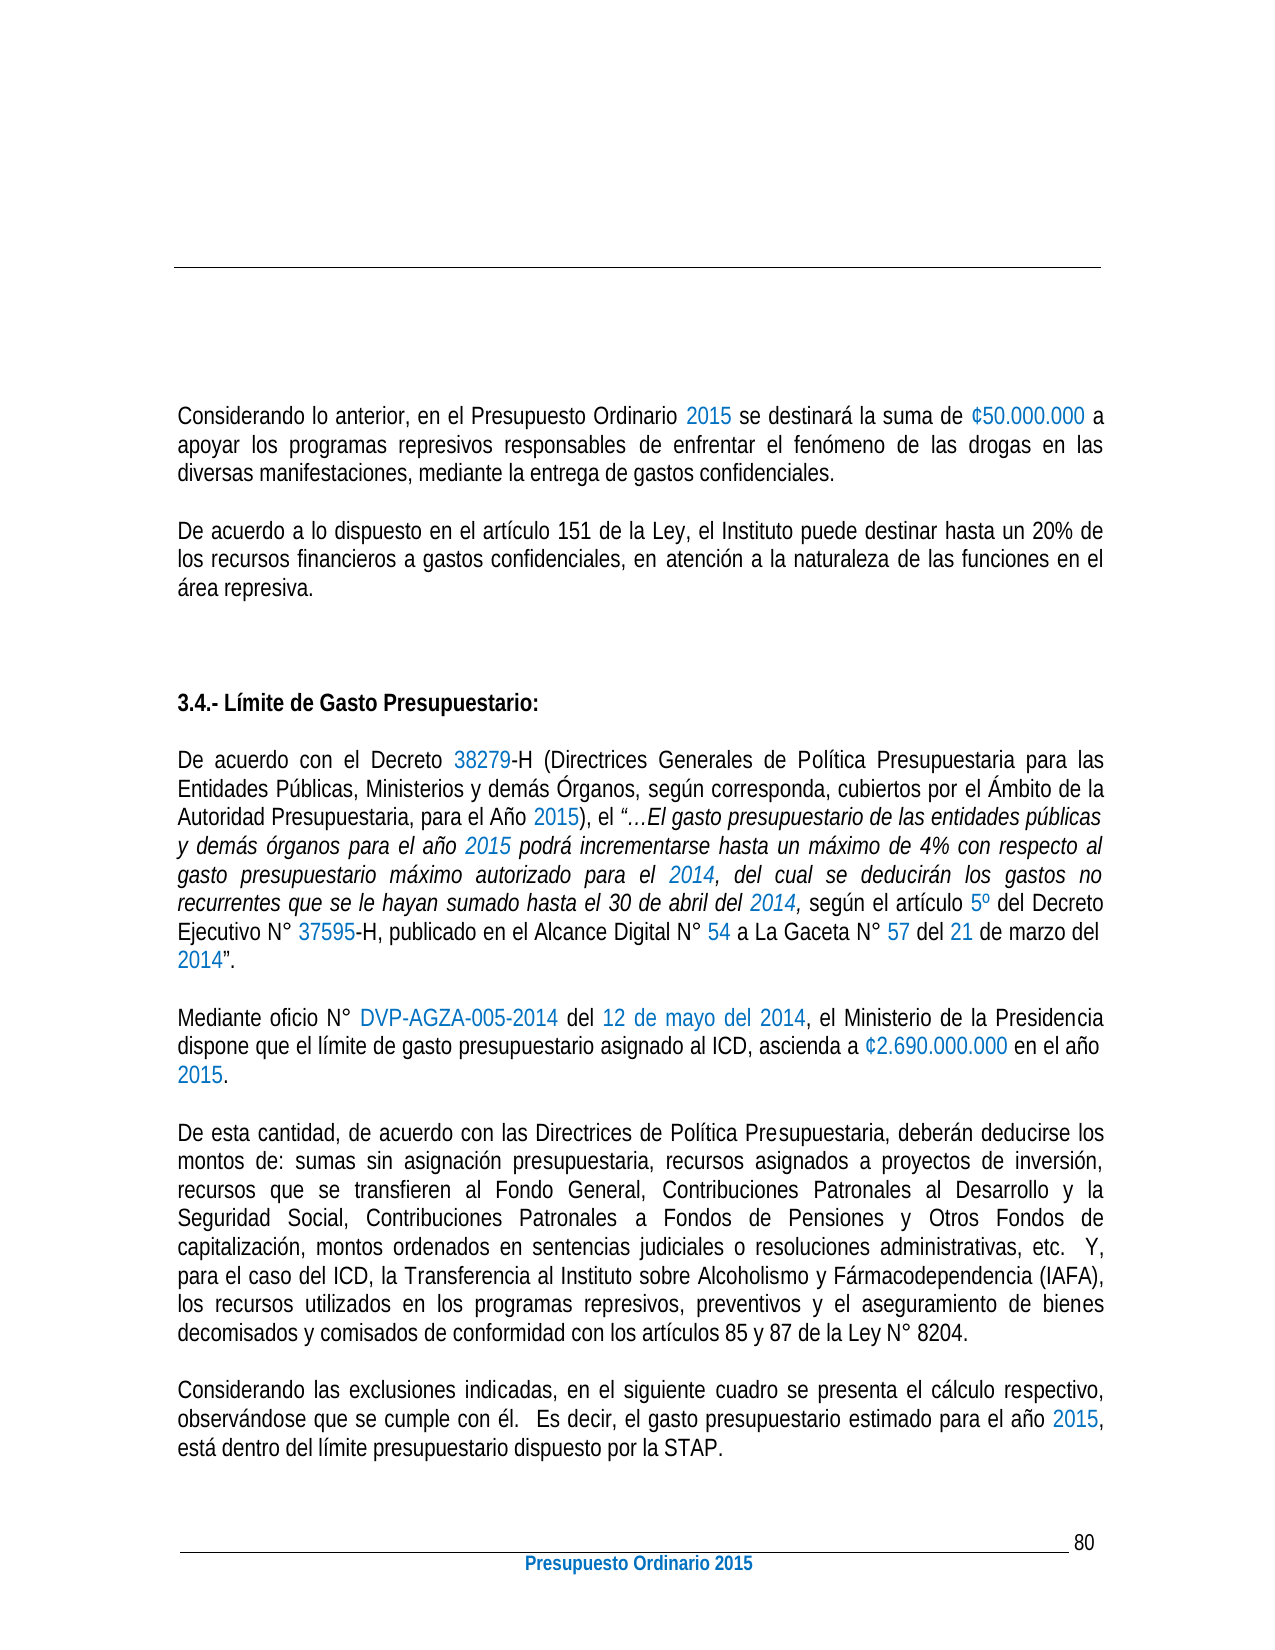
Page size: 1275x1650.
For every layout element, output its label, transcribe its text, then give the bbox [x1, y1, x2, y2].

text 2014”. [177, 946, 241, 974]
text Mediante oficio N° DVP-AGZA-005-2014 del 12 de mayo del 2014, el Ministerio de la Presidencia dispone que el límite de gasto presupuestario asignado al ICD, ascienda a ¢2.690.000.000 en el año [177, 1003, 1104, 1061]
text De esta cantidad, de acuerdo con las Directrices de Política Presupuestaria, deberán deducirse los montos de: sumas sin asignación presupuestaria, recursos asignados a proyectos de inversión, recursos que se transfieren al Fondo General, Contribuciones Patronales al Desarrollo y la Seguridad Social, Contribuciones Patronales a Fondos de Pensiones y Otros Fondos de capitalización, montos ordenados en sentencias judiciales o resoluciones administrativas, etc. Y, para el caso del ICD, la Transferencia al Instituto sobre Alcoholismo y Fármacodependencia (IAFA), los recursos utilizados en los programas represivos, preventivos y el aseguramiento de bienes decomisados y comisados de conformidad con los artículos 85 y 87 de la Ley N° 8204. [177, 1117, 1104, 1347]
text De acuerdo con el Decreto 38279-H (Directrices Generales de Política Presupuestaria para las Entidades Públicas, Ministerios y demás Órganos, según corresponda, cubiertos por el Ámbito de la Autoridad Presupuestaria, para el Año 2015), el “…El gasto presupuestario de las entidades públicas y demás órganos para el año 2015 podrá incrementarse hasta un máximo de 4% con respecto al gasto presupuestario máximo autorizado para el 2014, del cual se deducirán los gastos no recurrentes que se le hayan sumado hasta el 30 de abril del 2014, según el artículo 5º del Decreto Ejecutivo N° 37595-H, publicado en el Alcance Digital N° 54 a La Gaceta N° 57 del 21 de marzo del [177, 745, 1104, 946]
text 2015. [177, 1061, 234, 1089]
text Considerando lo anterior, en el Presupuesto Ordinario 2015 se destinará la suma de ¢50.000.000 a apoyar los programas represivos responsables de enfrentar el fenómeno de las drogas en las diversas manifestaciones, mediante la entrega de gastos confidenciales. [177, 401, 1104, 487]
text Considerando las exclusiones indicadas, en el siguiente cuadro se presenta el cálculo respectivo, observándose que se cumple con él. Es decir, el gasto presupuestario estimado para el año 2015, está dentro del límite presupuestario dispuesto por la STAP. [177, 1375, 1104, 1461]
text De acuerdo a lo dispuesto en el artículo 151 de la Ley, el Instituto puede destinar hasta un 20% de los recursos financieros a gastos confidenciales, en atención a la naturaleza de las funciones en el área represiva. [177, 516, 1104, 602]
text 3.4.- Límite de Gasto Presupuestario: [177, 688, 546, 716]
